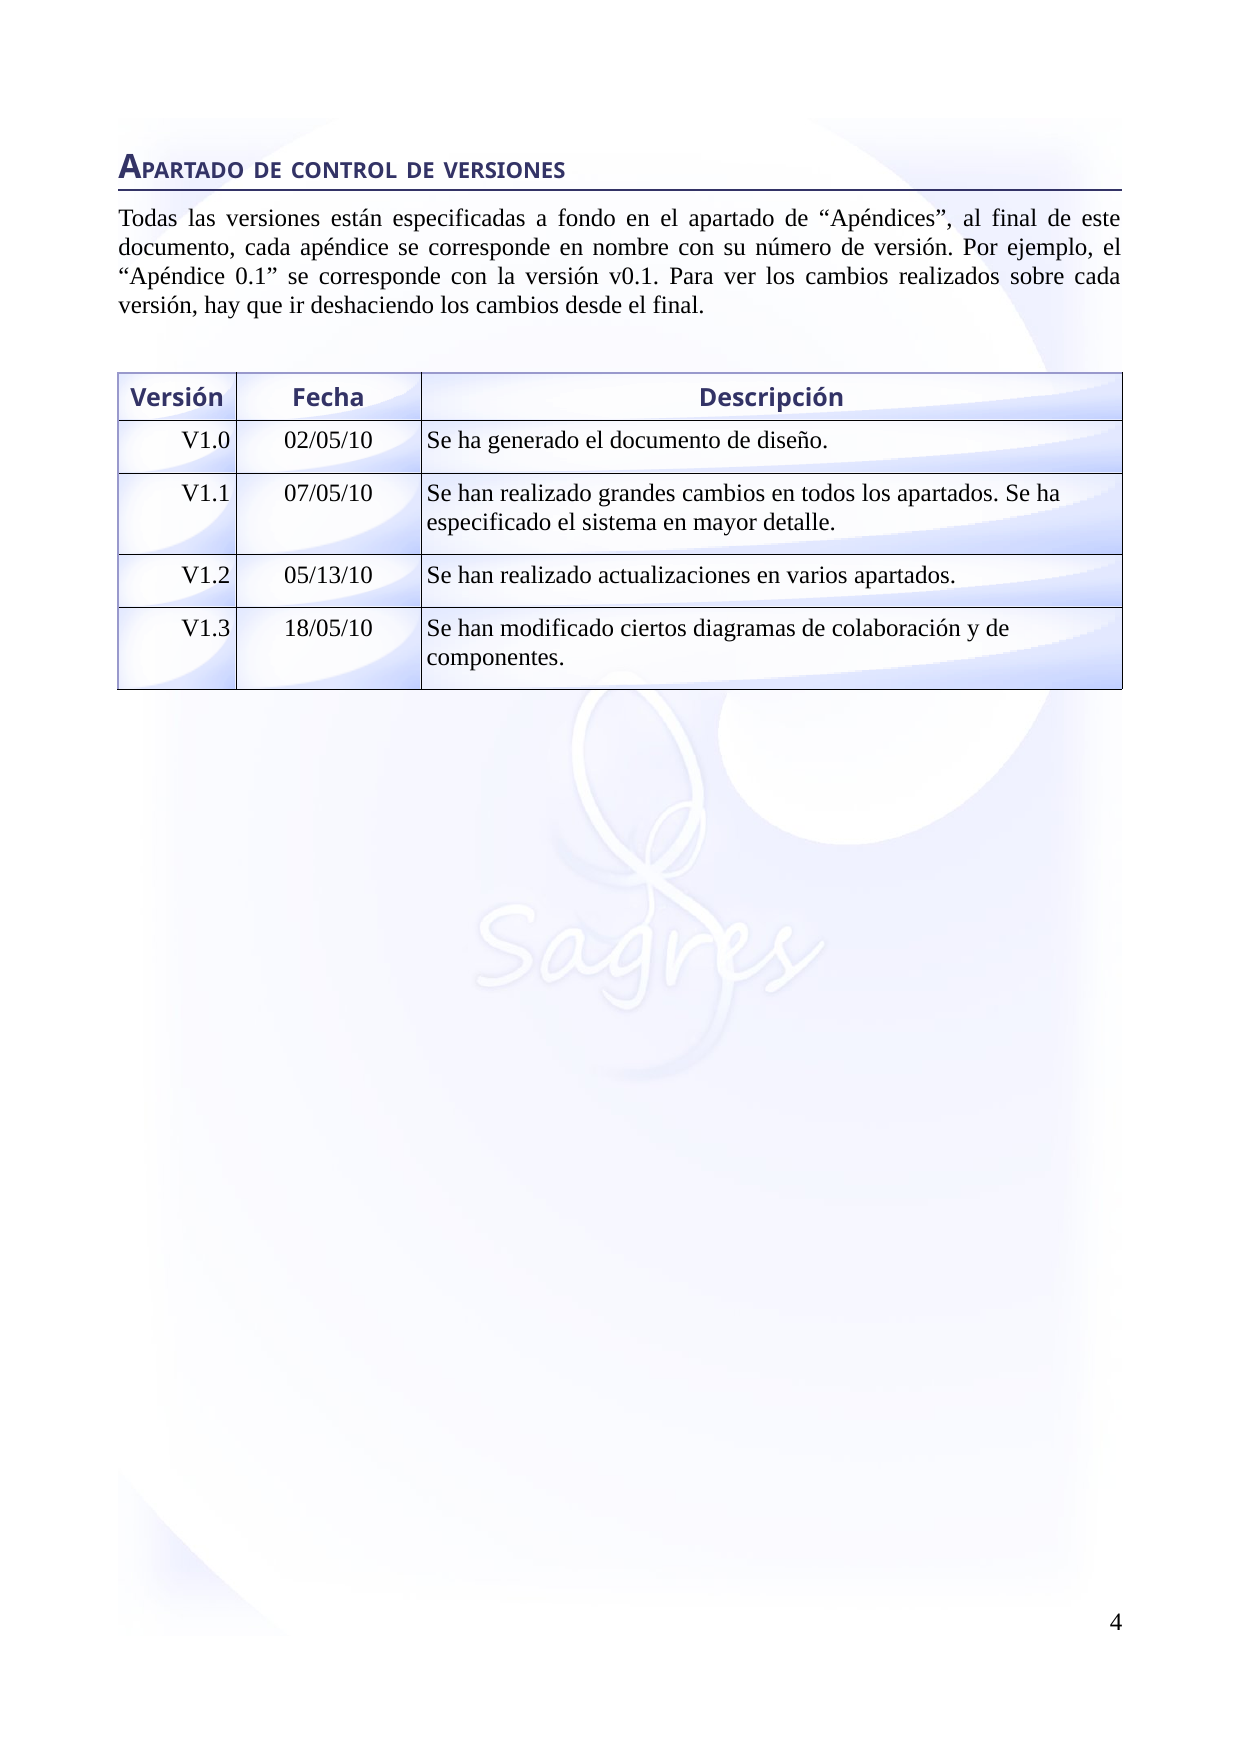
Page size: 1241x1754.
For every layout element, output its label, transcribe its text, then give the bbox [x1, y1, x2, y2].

table_header Fecha [237, 374, 421, 420]
table_cell V1.2 [119, 555, 236, 607]
table_cell Se han realizado grandes cambios en todos los apartados. Se ha especificado el sistema en mayor detalle. [422, 474, 1122, 554]
table_cell V1.0 [119, 421, 236, 473]
picture [118, 690, 1122, 1636]
table_cell Se ha generado el documento de diseño. [422, 421, 1122, 473]
table_header Versión [119, 374, 236, 420]
table_cell 07/05/10 [237, 474, 421, 554]
table_cell Se han modificado ciertos diagramas de colaboración y de componentes. [422, 608, 1122, 688]
subtitle Apartado de control de versiones [118, 143, 1122, 189]
picture [118, 318, 1122, 372]
table_cell Se han realizado actualizaciones en varios apartados. [422, 555, 1122, 607]
table_cell 18/05/10 [237, 608, 421, 688]
picture [118, 191, 1122, 203]
table_cell V1.1 [119, 474, 236, 554]
picture [118, 118, 1122, 143]
text Todas las versiones están especificadas a fondo en el apartado de “Apéndices”, al final de este documento, cada apéndice se corresponde en nombre con su número de versión. Por ejemplo, el “Apéndice 0.1” se corresponde con la versión v0.1. Para ver los cambios realizados sobre cada versión, hay que ir deshaciendo los cambios desde el final. [118, 203, 1122, 318]
table_cell V1.3 [119, 608, 236, 688]
table_header Descripción [422, 374, 1122, 420]
table_cell 13/05/10 [237, 555, 421, 607]
table_cell 02/05/10 [237, 421, 421, 473]
